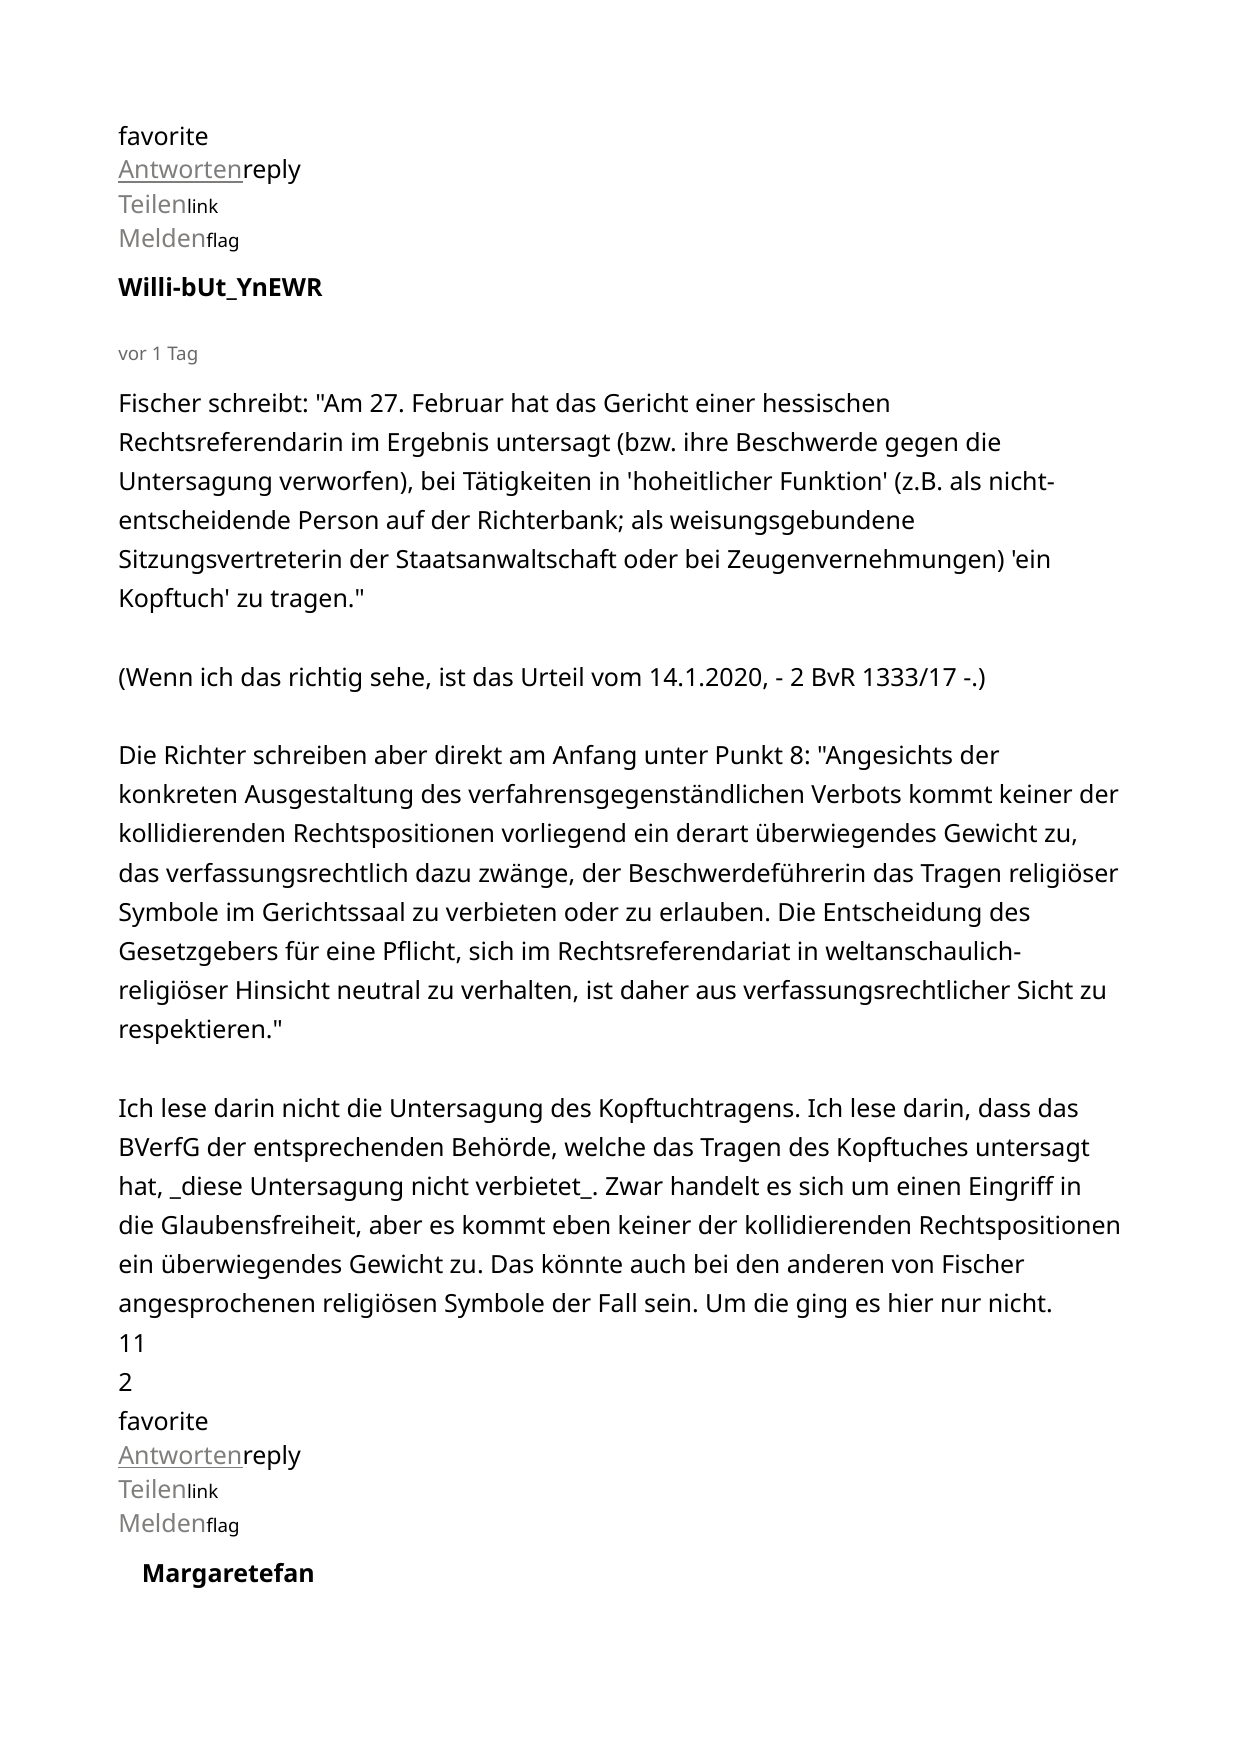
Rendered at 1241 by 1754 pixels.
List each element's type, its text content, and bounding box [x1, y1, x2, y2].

text Antwortenreply [118, 152, 1122, 186]
text Antwortenreply [118, 1438, 1122, 1472]
text Meldenflag [118, 1506, 1122, 1540]
text Margaretefan [142, 1556, 1114, 1589]
text favorite [118, 118, 1122, 152]
text 2 [118, 1364, 1122, 1398]
text Fischer schreibt: "Am 27. Februar hat das Gericht einer hessischen Rechtsreferendarin im Ergebnis untersagt (bzw. ihre Beschwerde gegen die Untersagung verworfen), bei Tätigkeiten in 'hoheitlicher Funktion' (z.B. als nicht-entscheidende Person auf der Richterbank; als weisungsgebundene Sitzungsvertreterin der Staatsanwaltschaft oder bei Zeugenvernehmungen) 'ein Kopftuch' zu tragen." (Wenn ich das richtig sehe, ist das Urteil vom 14.1.2020, - 2 BvR 1333/17 -.) Die Richter schreiben aber direkt am Anfang unter Punkt 8: "Angesichts der konkreten Ausgestaltung des verfahrensgegenständlichen Verbots kommt keiner der kollidierenden Rechtspositionen vorliegend ein derart überwiegendes Gewicht zu, das verfassungsrechtlich dazu zwänge, der Beschwerdeführerin das Tragen religiöser Symbole im Gerichtssaal zu verbieten oder zu erlauben. Die Entscheidung des Gesetzgebers für eine Pflicht, sich im Rechtsreferendariat in weltanschaulich-religiöser Hinsicht neutral zu verhalten, ist daher aus verfassungsrechtlicher Sicht zu respektieren." Ich lese darin nicht die Untersagung des Kopftuchtragens. Ich lese darin, dass das BVerfG der entsprechenden Behörde, welche das Tragen des Kopftuches untersagt hat, _diese Untersagung nicht verbietet_. Zwar handelt es sich um einen Eingriff in die Glaubensfreiheit, aber es kommt eben keiner der kollidierenden Rechtspositionen ein überwiegendes Gewicht zu. Das könnte auch bei den anderen von Fischer angesprochenen religiösen Symbole der Fall sein. Um die ging es hier nur nicht. [118, 385, 1122, 1320]
text Willi-bUt_YnEWR [118, 270, 1114, 304]
text Teilenlink [118, 1472, 1122, 1506]
text vor 1 Tag [118, 340, 1117, 366]
text 11 [118, 1325, 1122, 1359]
text favorite [118, 1404, 1122, 1438]
text Teilenlink [118, 186, 1122, 220]
text Meldenflag [118, 220, 1122, 254]
